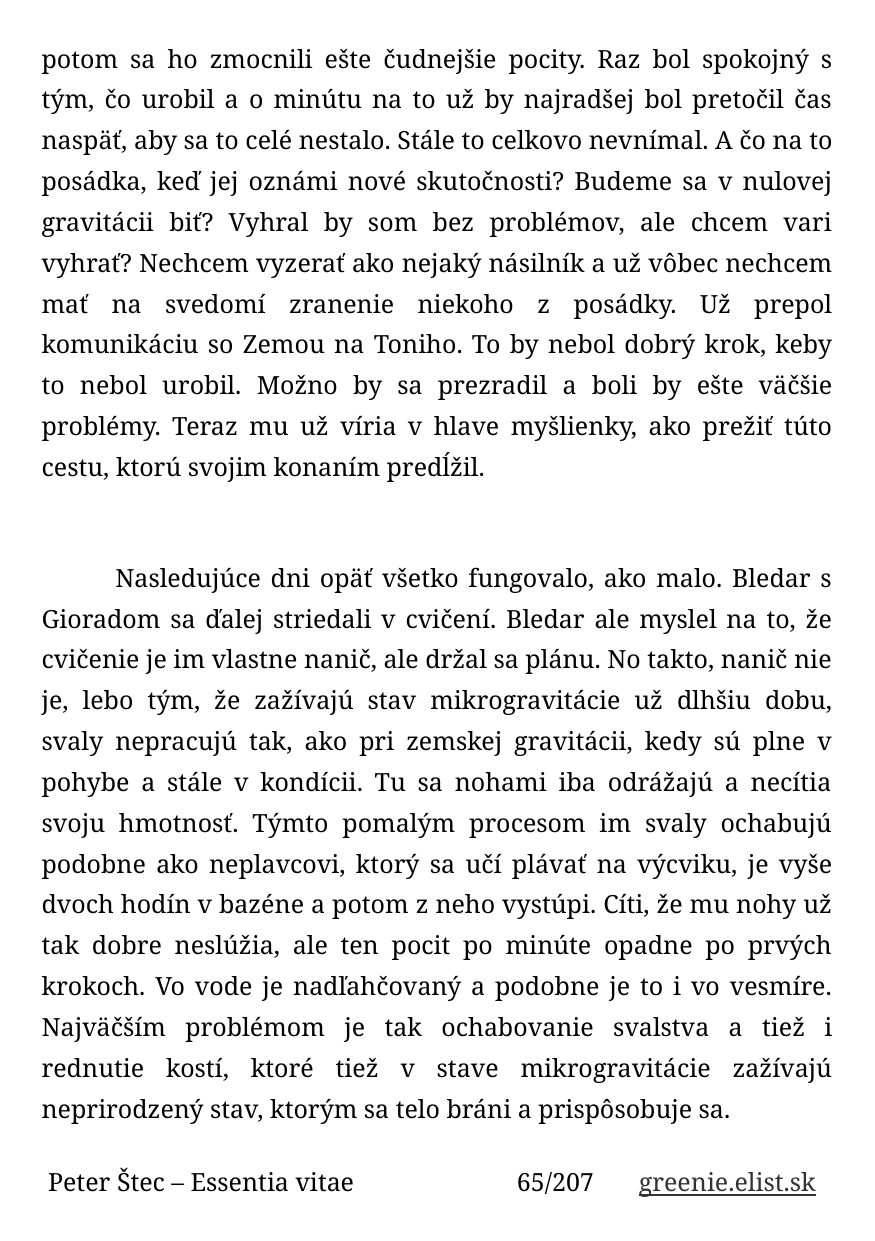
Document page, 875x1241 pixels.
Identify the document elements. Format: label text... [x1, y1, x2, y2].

text potom sa ho zmocnili ešte čudnejšie pocity. Raz bol spokojný s tým, čo urobil a o minútu na to už by najradšej bol pretočil čas naspäť, aby sa to celé nestalo. Stále to celkovo nevnímal. A čo na to posádka, keď jej oznámi nové skutočnosti? Budeme sa v nulovej gravitácii biť? Vyhral by som bez problémov, ale chcem vari vyhrať? Nechcem vyzerať ako nejaký násilník a už vôbec nechcem mať na svedomí zranenie niekoho z posádky. Už prepol komunikáciu so Zemou na Toniho. To by nebol dobrý krok, keby to nebol urobil. Možno by sa prezradil a boli by ešte väčšie problémy. Teraz mu už víria v hlave myšlienky, ako prežiť túto cestu, ktorú svojim konaním predĺžil. [41, 41, 833, 484]
text Nasledujúce dni opäť všetko fungovalo, ako malo. Bledar s Gioradom sa ďalej striedali v cvičení. Bledar ale myslel na to, že cvičenie je im vlastne nanič, ale držal sa plánu. No takto, nanič nie je, lebo tým, že zažívajú stav mikrogravitácie už dlhšiu dobu, svaly nepracujú tak, ako pri zemskej gravitácii, kedy sú plne v pohybe a stále v kondícii. Tu sa nohami iba odrážajú a necítia svoju hmotnosť. Týmto pomalým procesom im svaly ochabujú podobne ako neplavcovi, ktorý sa učí plávať na výcviku, je vyše dvoch hodín v bazéne a potom z neho vystúpi. Cíti, že mu nohy už tak dobre neslúžia, ale ten pocit po minúte opadne po prvých krokoch. Vo vode je nadľahčovaný a podobne je to i vo vesmíre. Najväčším problémom je tak ochabovanie svalstva a tiež i rednutie kostí, ktoré tiež v stave mikrogravitácie zažívajú neprirodzený stav, ktorým sa telo bráni a prispôsobuje sa. [41, 561, 833, 1125]
